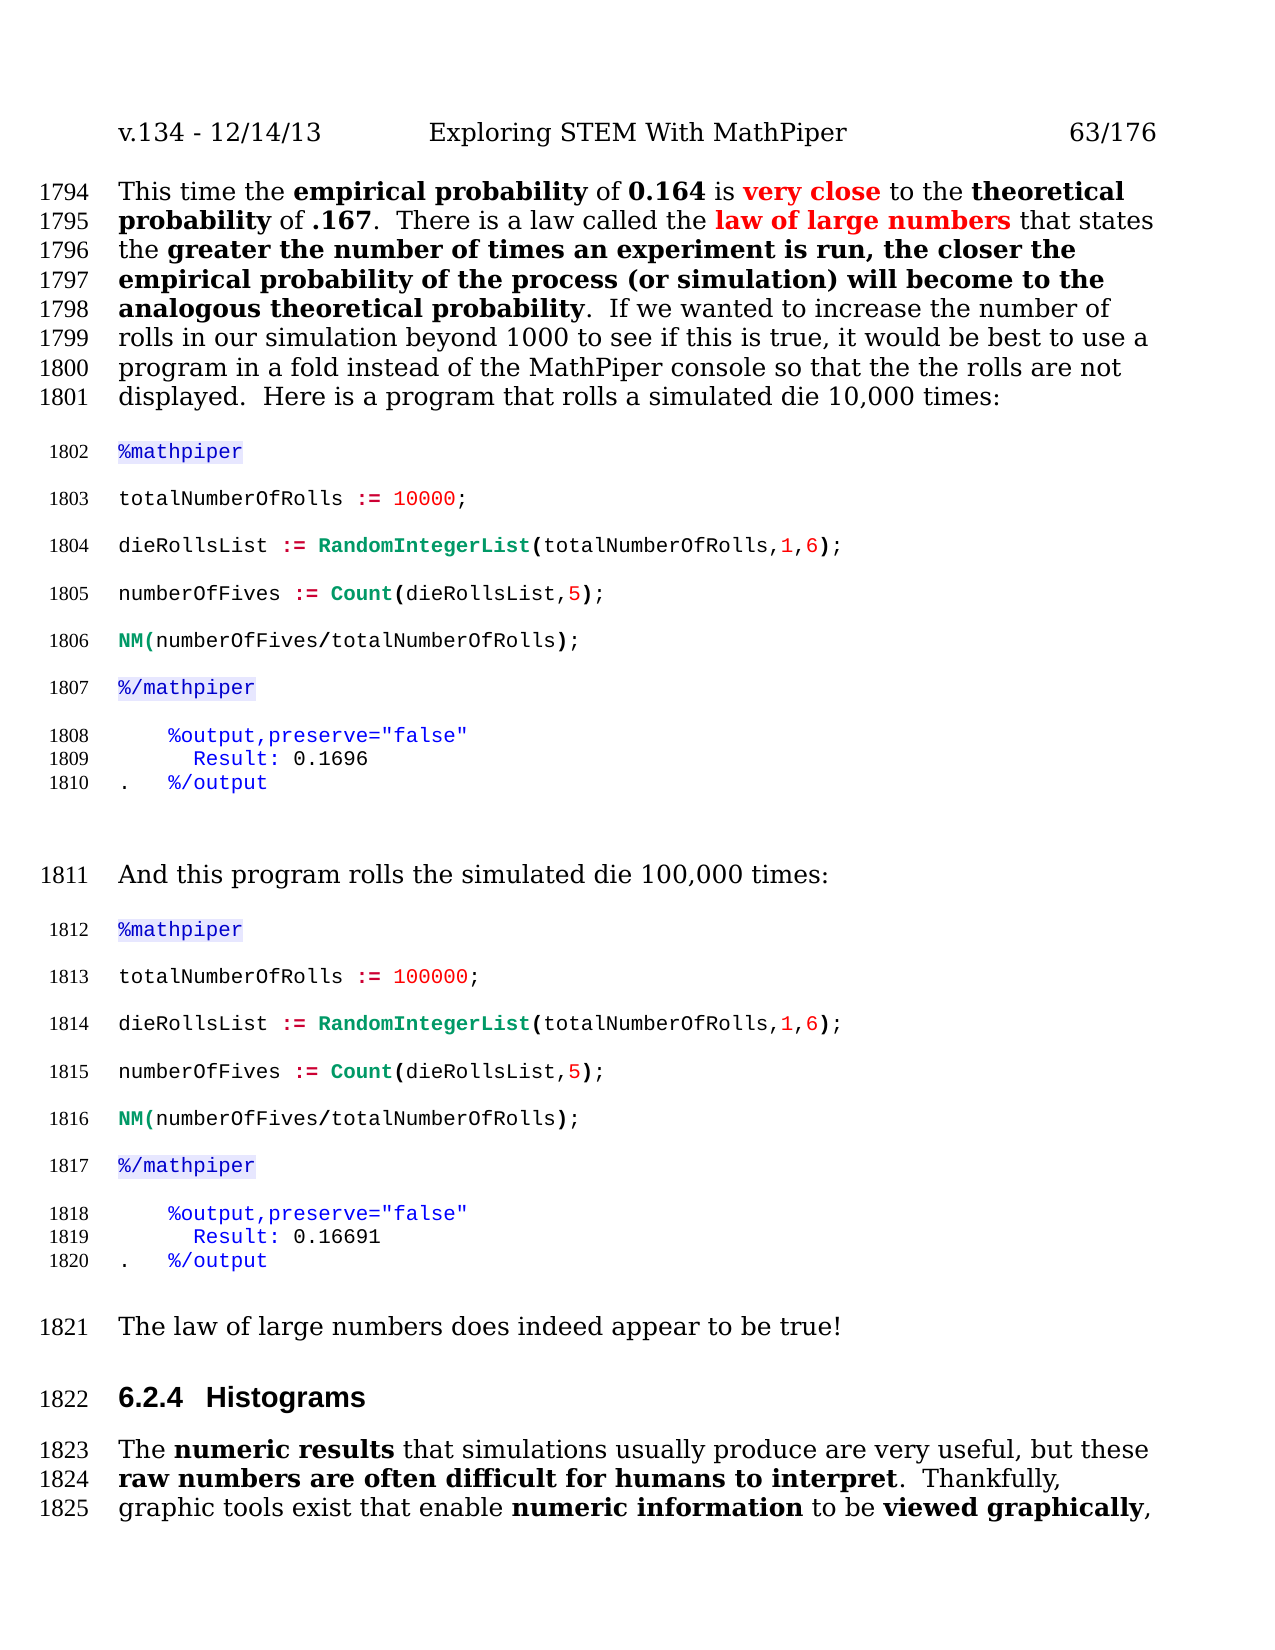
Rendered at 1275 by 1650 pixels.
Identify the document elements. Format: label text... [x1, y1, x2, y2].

text NM(numberOfFives/totalNumberOfRolls); [118, 630, 1157, 654]
subtitle Histograms [118, 1380, 1157, 1414]
text Result: 0.16691 [118, 1226, 1157, 1250]
text %/mathpiper [118, 1155, 1157, 1179]
text And this program rolls the simulated die 100,000 times: [118, 860, 1157, 889]
text totalNumberOfRolls := 100000; [118, 966, 1157, 990]
text The law of large numbers does indeed appear to be true! [118, 1312, 1157, 1341]
text Result: 0.1696 [118, 748, 1157, 772]
text %/mathpiper [118, 677, 1157, 701]
text The numeric results that simulations usually produce are very useful, but these raw numbers are often difficult for humans to interpret. Thankfully, graphic tools exist that enable numeric information to be viewed graphically, [118, 1434, 1157, 1523]
text totalNumberOfRolls := 10000; [118, 488, 1157, 512]
text %output,preserve="false" [118, 724, 1157, 748]
text numberOfFives := Count(dieRollsList,5); [118, 583, 1157, 606]
text %mathpiper [118, 919, 1157, 942]
text . %/output [118, 1250, 1157, 1273]
text numberOfFives := Count(dieRollsList,5); [118, 1061, 1157, 1084]
text %output,preserve="false" [118, 1202, 1157, 1226]
text . %/output [118, 772, 1157, 796]
text %mathpiper [118, 441, 1157, 464]
text dieRollsList := RandomIntegerList(totalNumberOfRolls,1,6); [118, 1013, 1157, 1037]
text NM(numberOfFives/totalNumberOfRolls); [118, 1108, 1157, 1132]
text This time the empirical probability of 0.164 is very close to the theoretical probability of .167. There is a law called the law of large numbers that states the greater the number of times an experiment is run, the closer the empirical probability of the process (or simulation) will become to the analogous theoretical probability. If we wanted to increase the number of rolls in our simulation beyond 1000 to see if this is true, it would be best to use a program in a fold instead of the MathPiper console so that the the rolls are not displayed. Here is a program that rolls a simulated die 10,000 times: [118, 177, 1157, 411]
text dieRollsList := RandomIntegerList(totalNumberOfRolls,1,6); [118, 535, 1157, 559]
